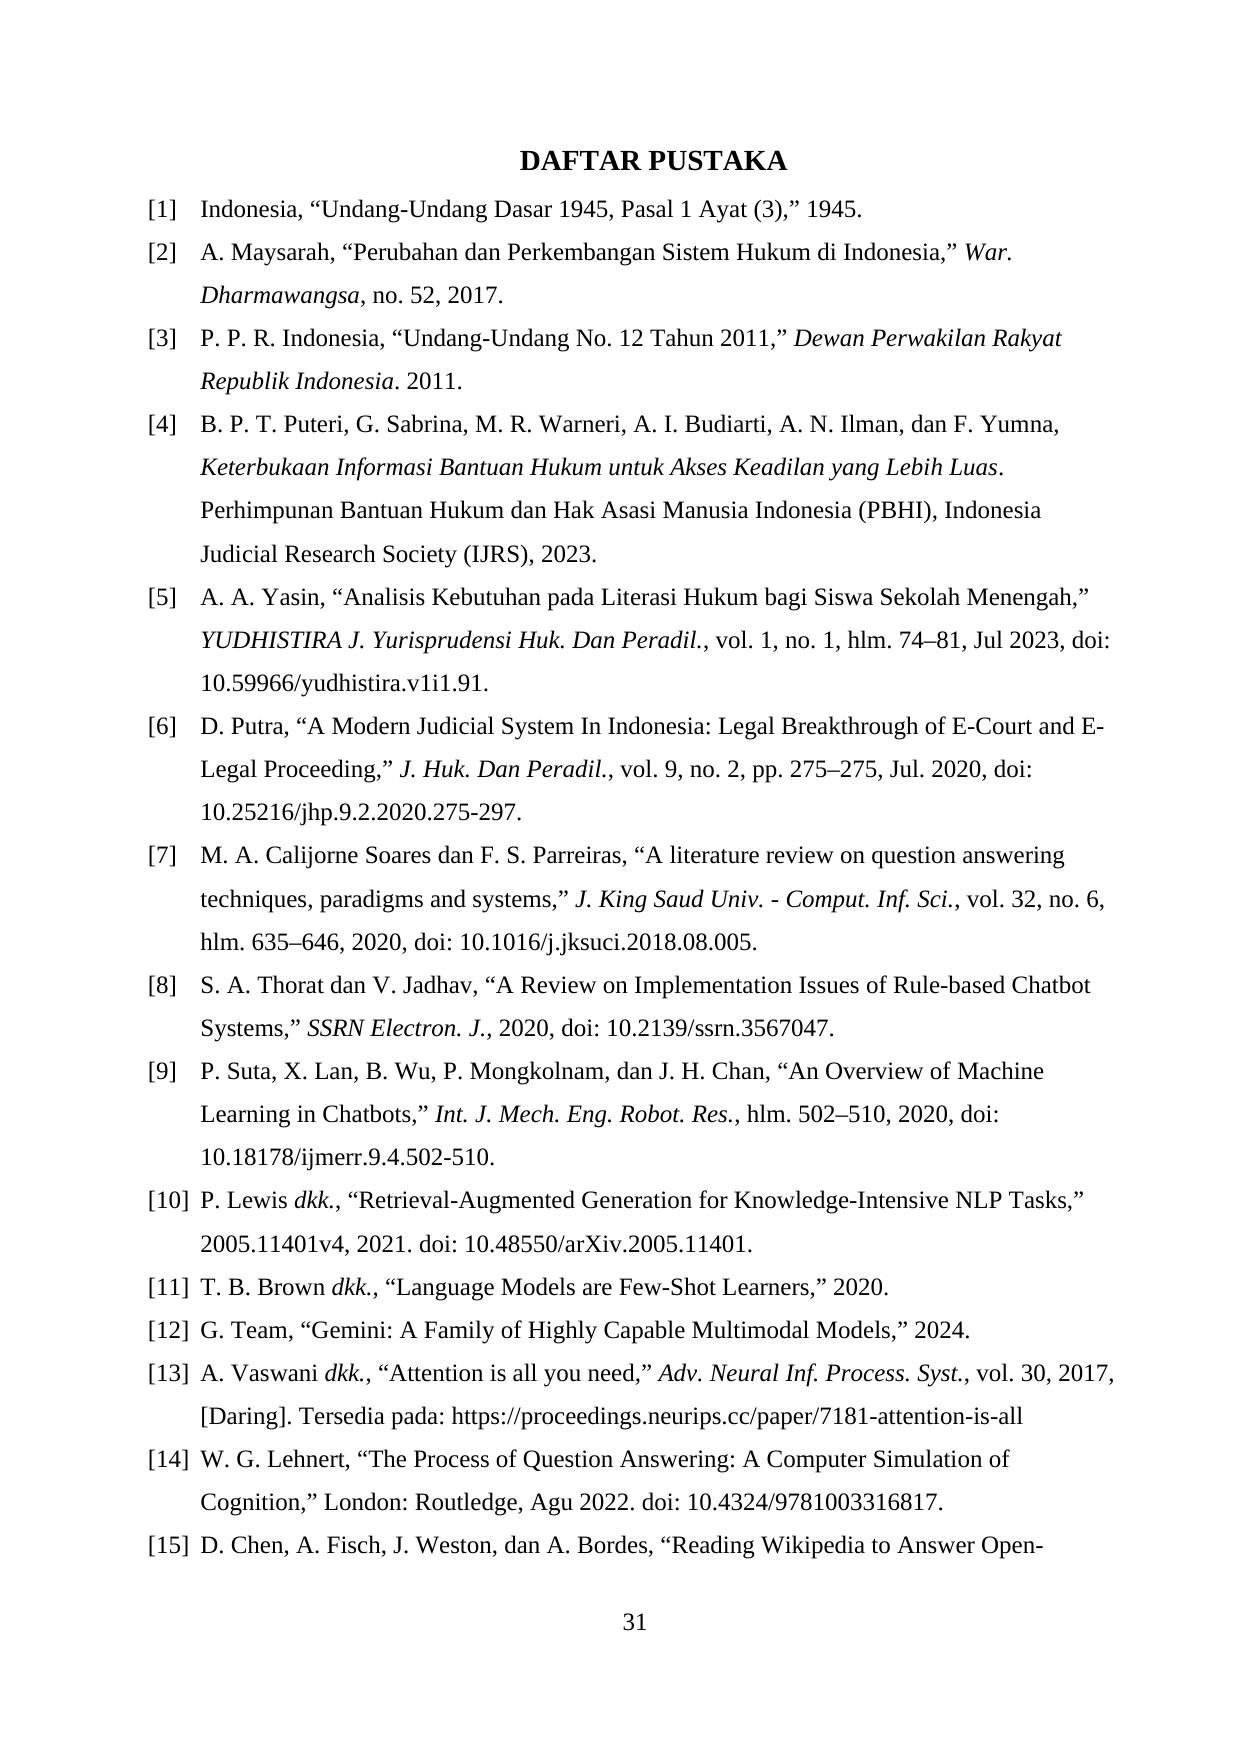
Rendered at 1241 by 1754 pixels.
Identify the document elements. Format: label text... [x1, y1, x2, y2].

text [11] T. B. Brown dkk., “Language Models are Few-Shot Learners,” 2020. [148, 1272, 1122, 1301]
text [10] P. Lewis dkk., “Retrieval-Augmented Generation for Knowledge-Intensive NLP Tasks,” 2005.11401v4, 2021. doi: 10.48550/arXiv.2005.11401. [148, 1186, 1122, 1257]
text [12] G. Team, “Gemini: A Family of Highly Capable Multimodal Models,” 2024. [148, 1315, 1122, 1344]
text [5] A. A. Yasin, “Analisis Kebutuhan pada Literasi Hukum bagi Siswa Sekolah Menengah,” YUDHISTIRA J. Yurisprudensi Huk. Dan Peradil., vol. 1, no. 1, hlm. 74–81, Jul 2023, doi: 10.59966/yudhistira.v1i1.91. [148, 582, 1122, 697]
text [8] S. A. Thorat dan V. Jadhav, “A Review on Implementation Issues of Rule-based Chatbot Systems,” SSRN Electron. J., 2020, doi: 10.2139/ssrn.3567047. [148, 970, 1122, 1042]
subtitle DAFTAR PUSTAKA [148, 143, 1122, 177]
text [4] B. P. T. Puteri, G. Sabrina, M. R. Warneri, A. I. Budiarti, A. N. Ilman, dan F. Yumna, Keterbukaan Informasi Bantuan Hukum untuk Akses Keadilan yang Lebih Luas. Perhimpunan Bantuan Hukum dan Hak Asasi Manusia Indonesia (PBHI), Indonesia Judicial Research Society (IJRS), 2023. [148, 409, 1122, 567]
text [3] P. P. R. Indonesia, “Undang-Undang No. 12 Tahun 2011,” Dewan Perwakilan Rakyat Republik Indonesia. 2011. [148, 323, 1122, 395]
text [13] A. Vaswani dkk., “Attention is all you need,” Adv. Neural Inf. Process. Syst., vol. 30, 2017, [Daring]. Tersedia pada: https://proceedings.neurips.cc/paper/7181-attention-is-all [148, 1358, 1122, 1430]
text [7] M. A. Calijorne Soares dan F. S. Parreiras, “A literature review on question answering techniques, paradigms and systems,” J. King Saud Univ. - Comput. Inf. Sci., vol. 32, no. 6, hlm. 635–646, 2020, doi: 10.1016/j.jksuci.2018.08.005. [148, 841, 1122, 956]
text [1] Indonesia, “Undang-Undang Dasar 1945, Pasal 1 Ayat (3),” 1945. [148, 194, 1122, 222]
text [14] W. G. Lehnert, “The Process of Question Answering: A Computer Simulation of Cognition,” London: Routledge, Agu 2022. doi: 10.4324/9781003316817. [148, 1444, 1122, 1516]
text [2] A. Maysarah, “Perubahan dan Perkembangan Sistem Hukum di Indonesia,” War. Dharmawangsa, no. 52, 2017. [148, 237, 1122, 309]
text [6] D. Putra, “A Modern Judicial System In Indonesia: Legal Breakthrough of E-Court and E-Legal Proceeding,” J. Huk. Dan Peradil., vol. 9, no. 2, pp. 275–275, Jul. 2020, doi: 10.25216/jhp.9.2.2020.275-297. [148, 711, 1122, 826]
text [15] D. Chen, A. Fisch, J. Weston, dan A. Bordes, “Reading Wikipedia to Answer Open- [148, 1531, 1122, 1559]
text [9] P. Suta, X. Lan, B. Wu, P. Mongkolnam, dan J. H. Chan, “An Overview of Machine Learning in Chatbots,” Int. J. Mech. Eng. Robot. Res., hlm. 502–510, 2020, doi: 10.18178/ijmerr.9.4.502-510. [148, 1056, 1122, 1171]
